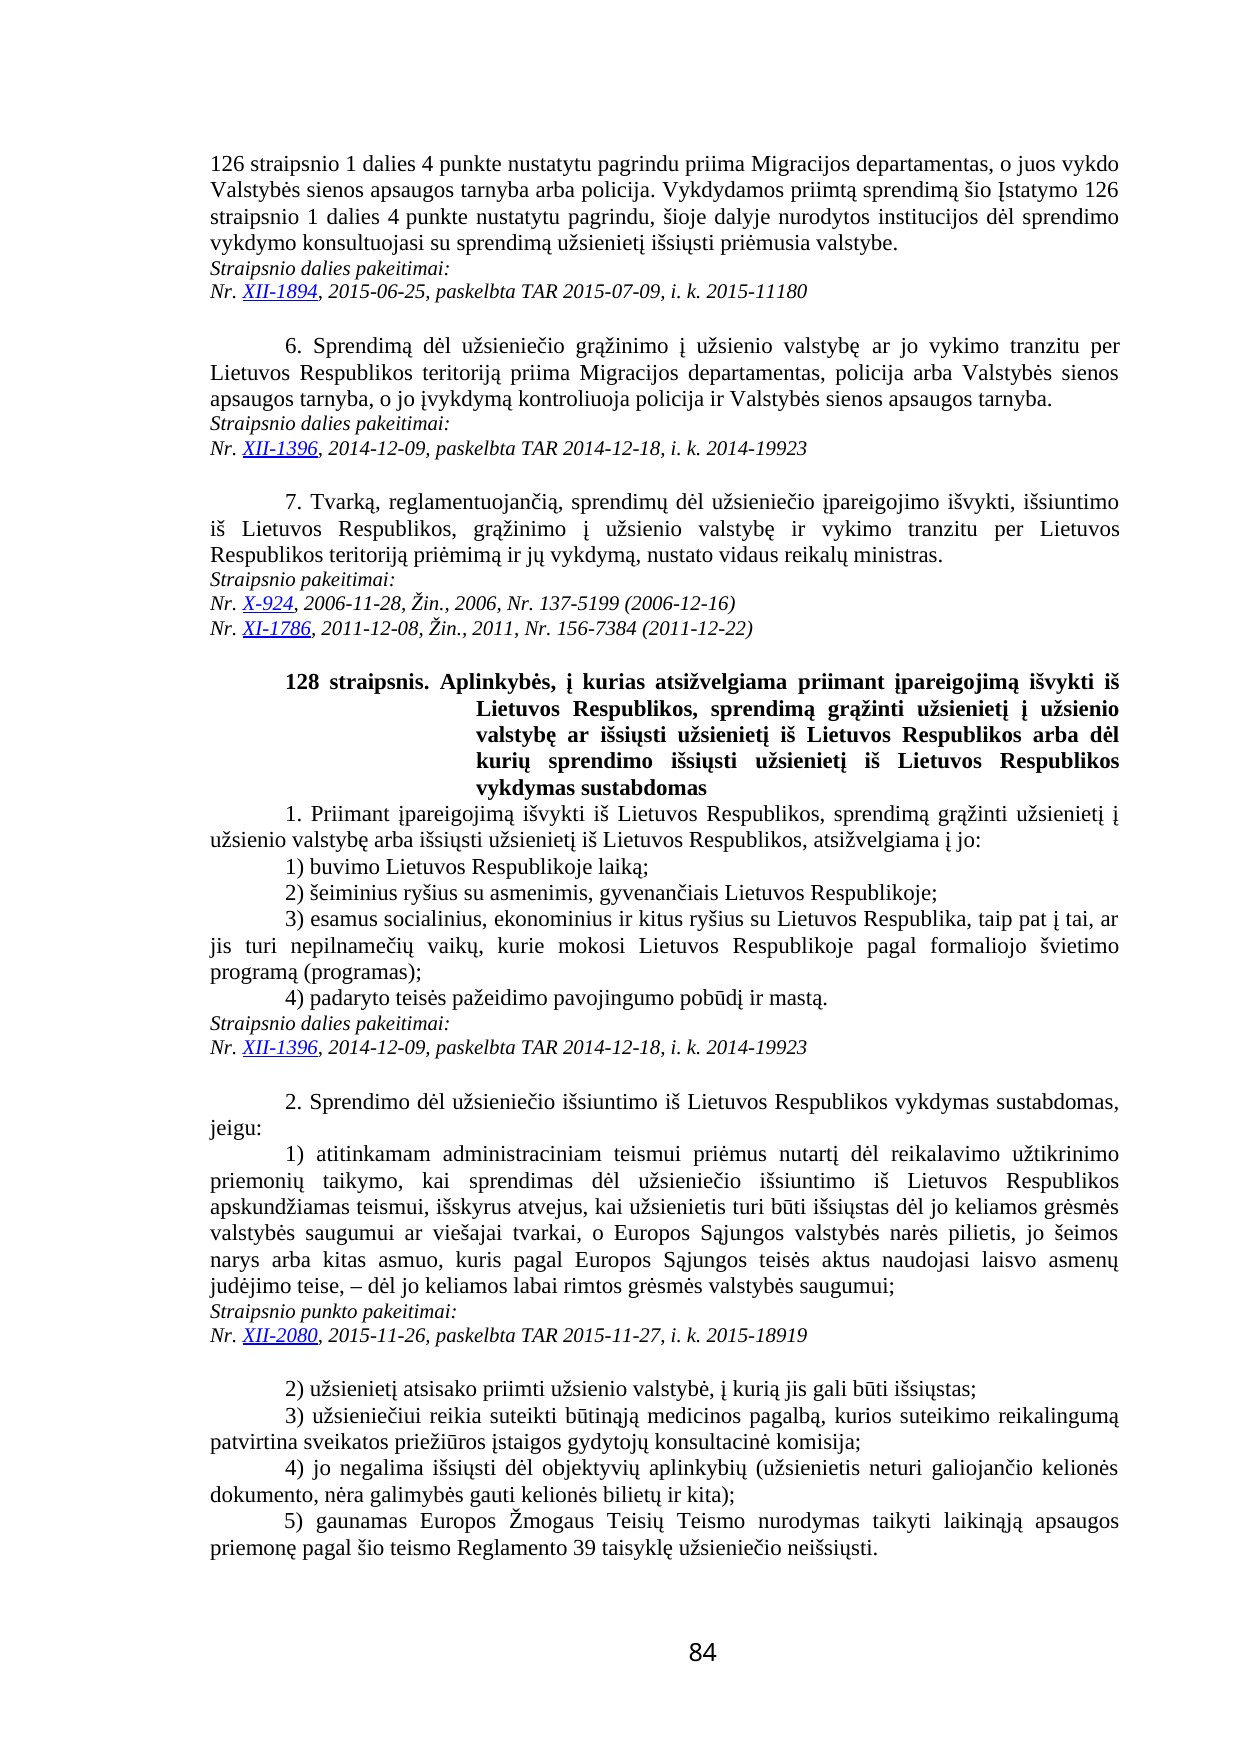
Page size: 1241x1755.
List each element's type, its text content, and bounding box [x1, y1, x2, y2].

text 1) buvimo Lietuvos Respublikoje laiką; [210, 853, 1120, 879]
text 1) atitinkamam administraciniam teismui priėmus nutartį dėl reikalavimo užtikrinimo priemonių taikymo, kai sprendimas dėl užsieniečio išsiuntimo iš Lietuvos Respublikos apskundžiamas teismui, išskyrus atvejus, kai užsienietis turi būti išsiųstas dėl jo keliamos grėsmės valstybės saugumui ar viešajai tvarkai, o Europos Sąjungos valstybės narės pilietis, jo šeimos narys arba kitas asmuo, kuris pagal Europos Sąjungos teisės aktus naudojasi laisvo asmenų judėjimo teise, – dėl jo keliamos labai rimtos grėsmės valstybės saugumui; [210, 1140, 1120, 1298]
text 7. Tvarką, reglamentuojančią, sprendimų dėl užsieniečio įpareigojimo išvykti, išsiuntimo iš Lietuvos Respublikos, grąžinimo į užsienio valstybę ir vykimo tranzitu per Lietuvos Respublikos teritoriją priėmimą ir jų vykdymą, nustato vidaus reikalų ministras. [210, 488, 1120, 567]
text Nr. XII-1396, 2014-12-09, paskelbta TAR 2014-12-18, i. k. 2014-19923 [210, 1035, 1120, 1059]
text Straipsnio punkto pakeitimai: [210, 1298, 1120, 1323]
text 3) užsieniečiui reikia suteikti būtinąją medicinos pagalbą, kurios suteikimo reikalingumą patvirtina sveikatos priežiūros įstaigos gydytojų konsultacinė komisija; [210, 1402, 1120, 1454]
text 2. Sprendimo dėl užsieniečio išsiuntimo iš Lietuvos Respublikos vykdymas sustabdomas, jeigu: [210, 1088, 1120, 1140]
text 3) esamus socialinius, ekonominius ir kitus ryšius su Lietuvos Respublika, taip pat į tai, ar jis turi nepilnamečių vaikų, kurie mokosi Lietuvos Respublikoje pagal formaliojo švietimo programą (programas); [210, 905, 1120, 984]
text Straipsnio dalies pakeitimai: [210, 1011, 1120, 1035]
text 4) jo negalima išsiųsti dėl objektyvių aplinkybių (užsienietis neturi galiojančio kelionės dokumento, nėra galimybės gauti kelionės bilietų ir kita); [210, 1454, 1120, 1507]
text 6. Sprendimą dėl užsieniečio grąžinimo į užsienio valstybę ar jo vykimo tranzitu per Lietuvos Respublikos teritoriją priima Migracijos departamentas, policija arba Valstybės sienos apsaugos tarnyba, o jo įvykdymą kontroliuoja policija ir Valstybės sienos apsaugos tarnyba. [210, 332, 1120, 411]
text Straipsnio dalies pakeitimai: [210, 255, 1120, 279]
text 5) gaunamas Europos Žmogaus Teisių Teismo nurodymas taikyti laikinąją apsaugos priemonę pagal šio teismo Reglamento 39 taisyklę užsieniečio neišsiųsti. [210, 1507, 1120, 1560]
text Straipsnio dalies pakeitimai: [210, 411, 1120, 435]
text 4) padaryto teisės pažeidimo pavojingumo pobūdį ir mastą. [210, 984, 1120, 1011]
text 1. Priimant įpareigojimą išvykti iš Lietuvos Respublikos, sprendimą grąžinti užsienietį į užsienio valstybę arba išsiųsti užsienietį iš Lietuvos Respublikos, atsižvelgiama į jo: [210, 800, 1120, 853]
text Straipsnio pakeitimai: [210, 567, 1120, 591]
text 2) šeiminius ryšius su asmenimis, gyvenančiais Lietuvos Respublikoje; [210, 879, 1120, 905]
text Nr. XI-1786, 2011-12-08, Žin., 2011, Nr. 156-7384 (2011-12-22) [210, 615, 1120, 639]
text 2) užsienietį atsisako priimti užsienio valstybė, į kurią jis gali būti išsiųstas; [210, 1375, 1120, 1402]
text Nr. XII-1396, 2014-12-09, paskelbta TAR 2014-12-18, i. k. 2014-19923 [210, 435, 1120, 459]
text 126 straipsnio 1 dalies 4 punkte nustatytu pagrindu priima Migracijos departamentas, o juos vykdo Valstybės sienos apsaugos tarnyba arba policija. Vykdydamos priimtą sprendimą šio Įstatymo 126 straipsnio 1 dalies 4 punkte nustatytu pagrindu, šioje dalyje nurodytos institucijos dėl sprendimo vykdymo konsultuojasi su sprendimą užsienietį išsiųsti priėmusia valstybe. [210, 150, 1120, 255]
text Nr. XII-1894, 2015-06-25, paskelbta TAR 2015-07-09, i. k. 2015-11180 [210, 279, 1120, 303]
text Nr. X-924, 2006-11-28, Žin., 2006, Nr. 137-5199 (2006-12-16) [210, 591, 1120, 615]
text 128 straipsnis. Aplinkybės, į kurias atsižvelgiama priimant įpareigojimą išvykti iš Lietuvos Respublikos, sprendimą grąžinti užsienietį į užsienio valstybę ar išsiųsti užsienietį iš Lietuvos Respublikos arba dėl kurių sprendimo išsiųsti užsienietį iš Lietuvos Respublikos vykdymas sustabdomas [285, 668, 1120, 800]
text Nr. XII-2080, 2015-11-26, paskelbta TAR 2015-11-27, i. k. 2015-18919 [210, 1323, 1120, 1347]
